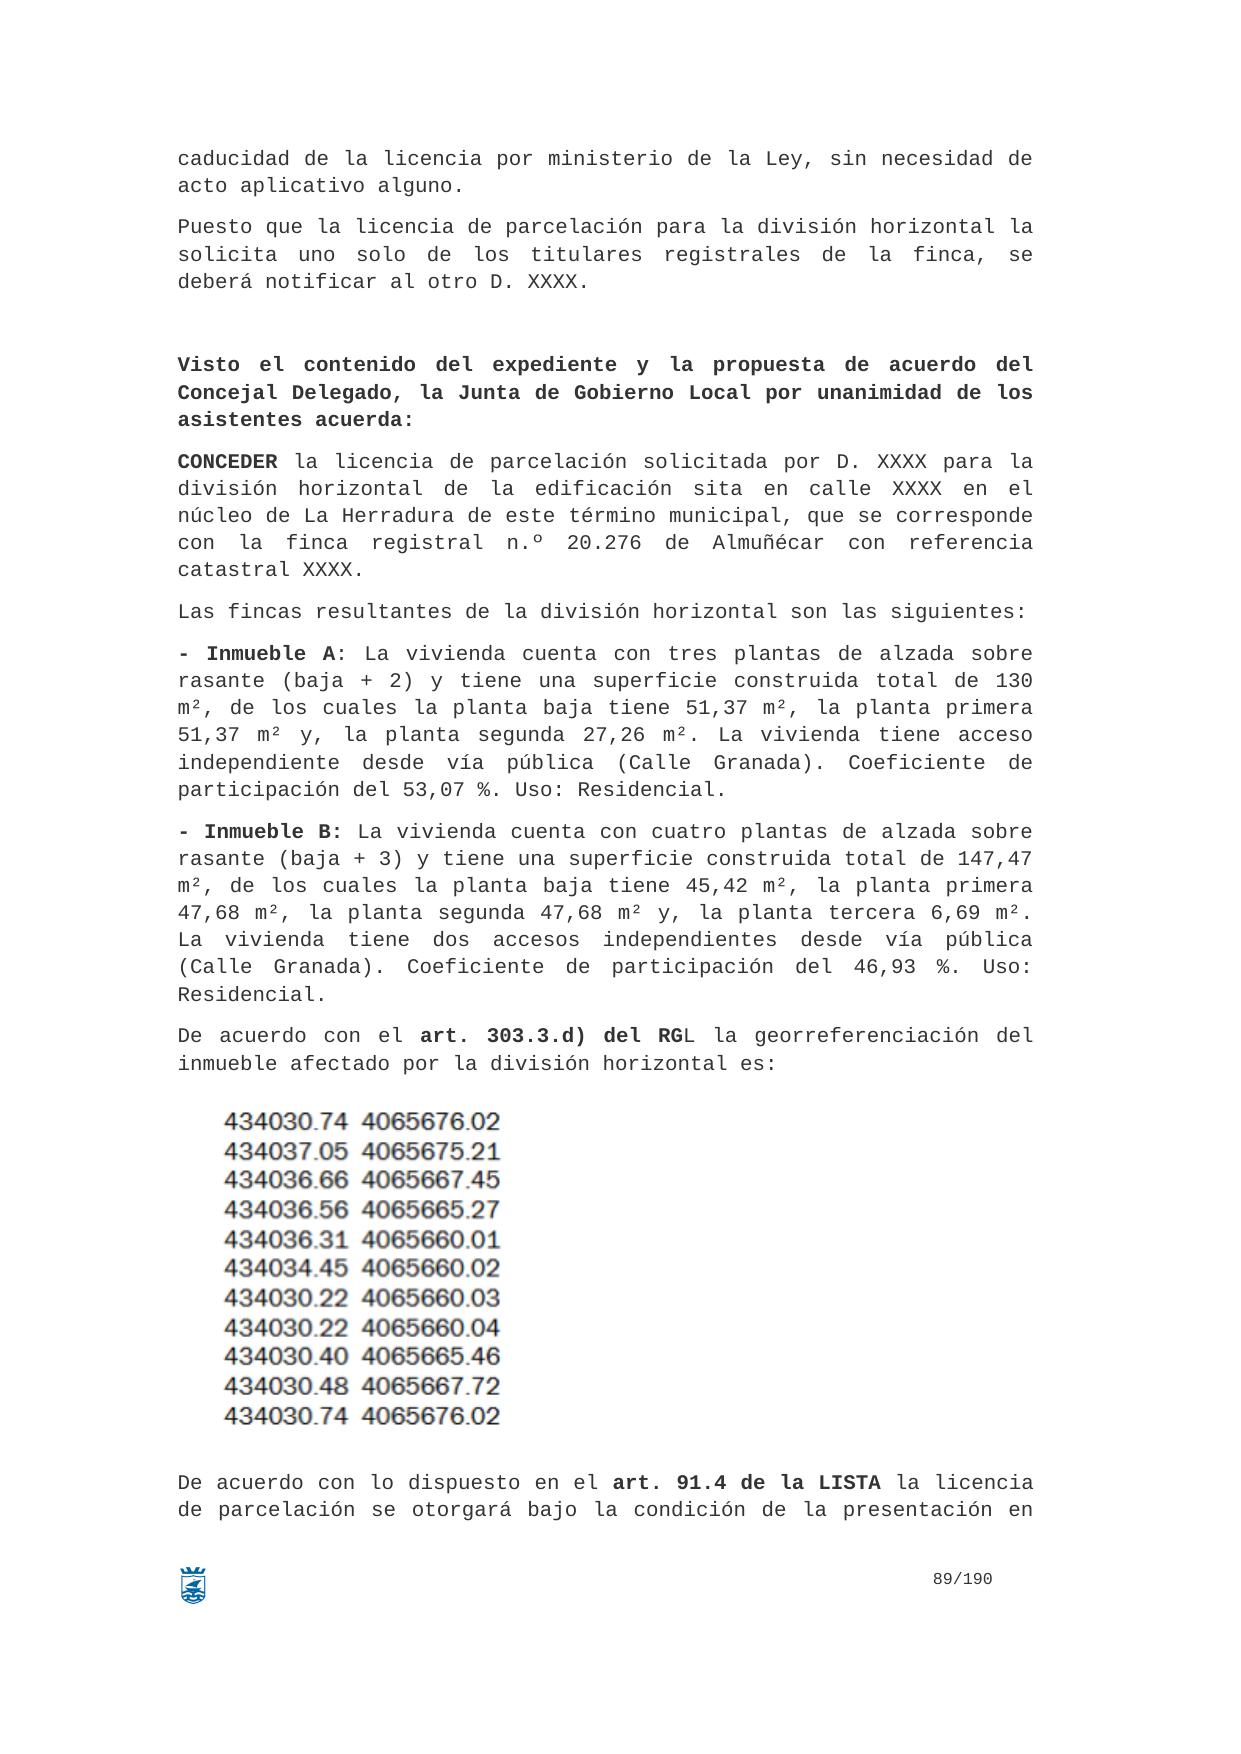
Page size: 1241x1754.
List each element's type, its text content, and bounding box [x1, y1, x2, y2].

text - Inmueble B: La vivienda cuenta con cuatro plantas de alzada sobre rasante (baja + 3) y tiene una superficie construida total de 147,47 m², de los cuales la planta baja tiene 45,42 m², la planta primera 47,68 m², la planta segunda 47,68 m² y, la planta tercera 6,69 m². La vivienda tiene dos accesos independientes desde vía pública (Calle Granada). Coeficiente de participación del 46,93 %. Uso: Residencial. [177, 821, 1033, 1007]
text - Inmueble A: La vivienda cuenta con tres plantas de alzada sobre rasante (baja + 2) y tiene una superficie construida total de 130 m², de los cuales la planta baja tiene 51,37 m², la planta primera 51,37 m² y, la planta segunda 27,26 m². La vivienda tiene acceso independiente desde vía pública (Calle Granada). Coeficiente de participación del 53,07 %. Uso: Residencial. [177, 643, 1033, 802]
picture [177, 1094, 542, 1442]
picture [177, 1562, 208, 1607]
text Las fincas resultantes de la división horizontal son las siguientes: [177, 601, 1033, 625]
text Puesto que la licencia de parcelación para la división horizontal la solicita uno solo de los titulares registrales de la finca, se deberá notificar al otro D. XXXX. [177, 217, 1033, 294]
text CONCEDER la licencia de parcelación solicitada por D. XXXX para la división horizontal de la edificación sita en calle XXXX en el núcleo de La Herradura de este término municipal, que se corresponde con la finca registral n.º 20.276 de Almuñécar con referencia catastral XXXX. [177, 451, 1033, 583]
text De acuerdo con el art. 303.3.d) del RGL la georreferenciación del inmueble afectado por la división horizontal es: [177, 1026, 1033, 1076]
text De acuerdo con lo dispuesto en el art. 91.4 de la LISTA la licencia de parcelación se otorgará bajo la condición de la presentación en [177, 1442, 1033, 1523]
text caducidad de la licencia por ministerio de la Ley, sin necesidad de acto aplicativo alguno. [177, 148, 1033, 198]
text Visto el contenido del expediente y la propuesta de acuerdo del Concejal Delegado, la Junta de Gobierno Local por unanimidad de los asistentes acuerda: [177, 354, 1033, 432]
